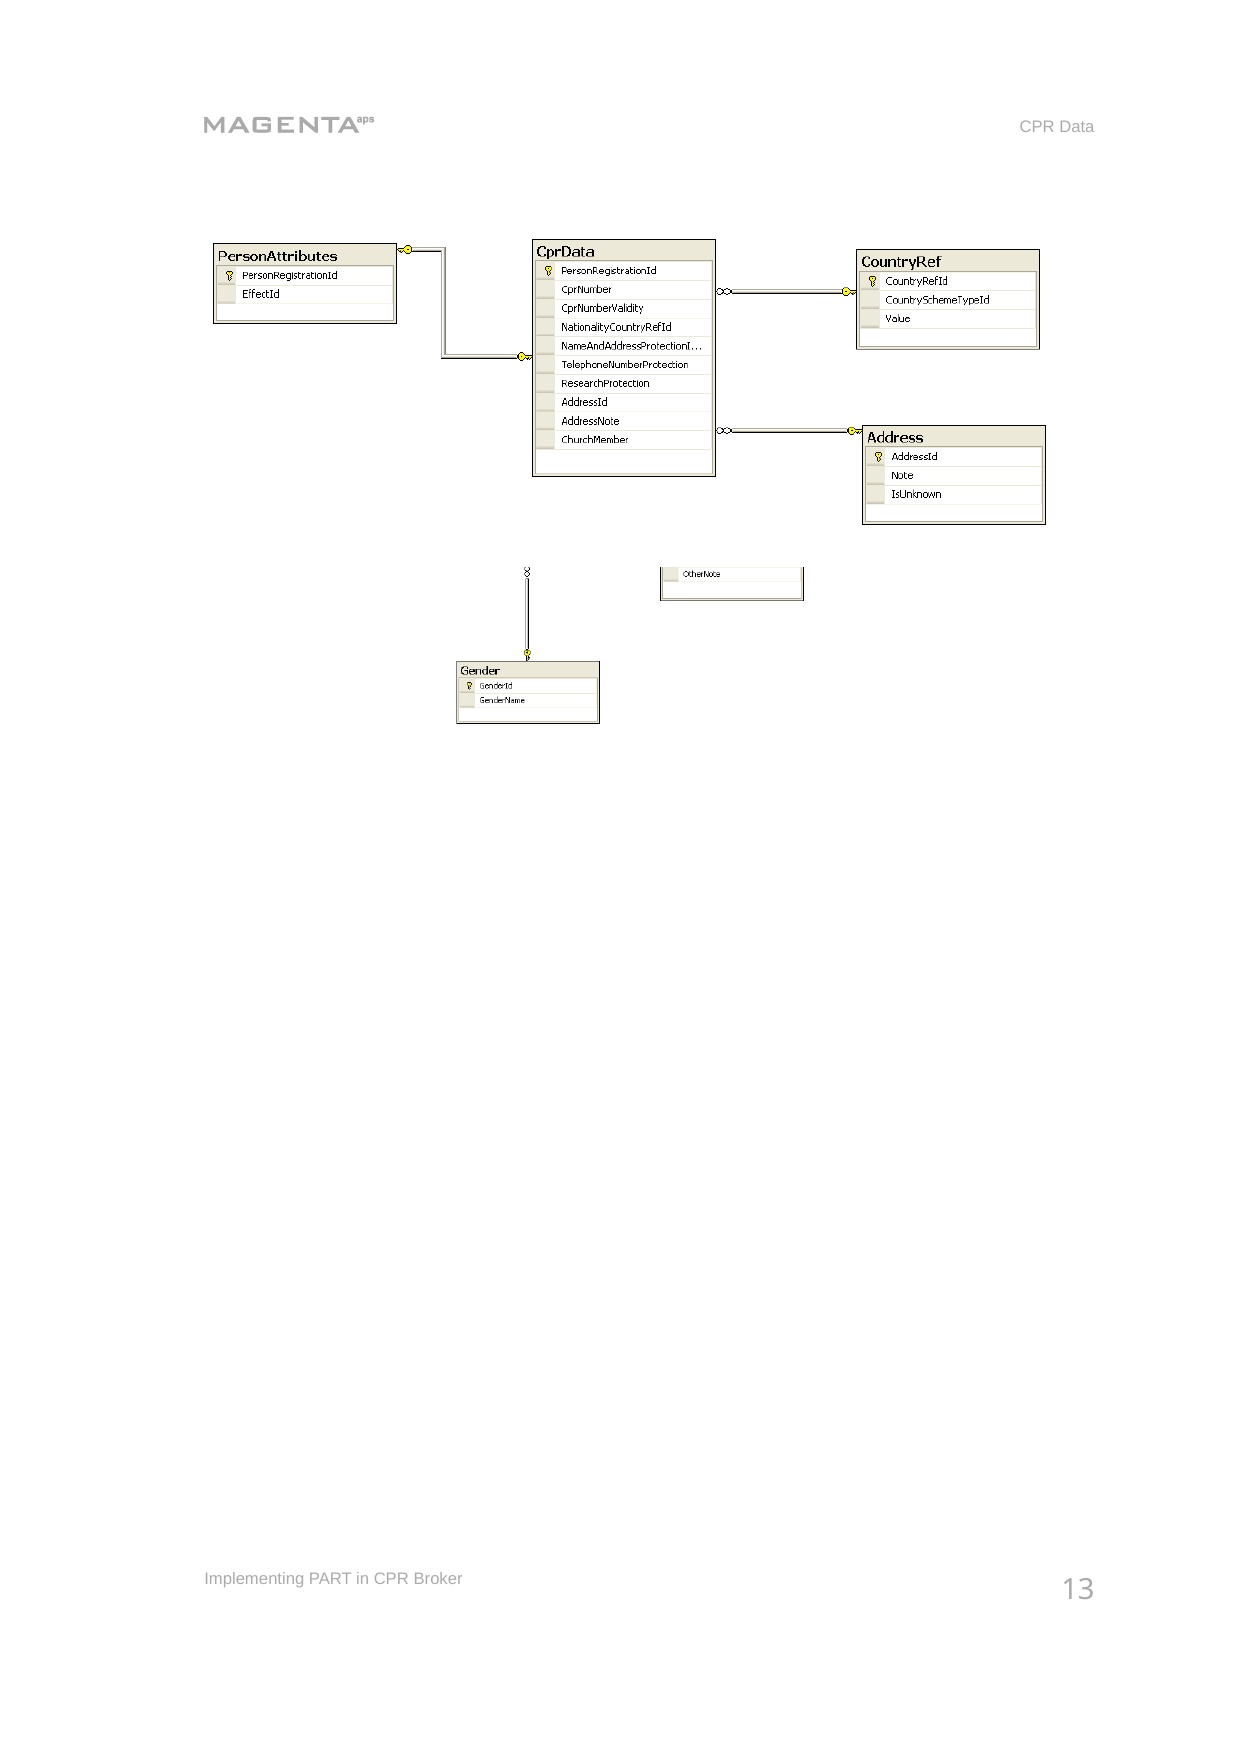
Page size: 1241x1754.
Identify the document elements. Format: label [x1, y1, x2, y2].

picture [204, 179, 1095, 752]
